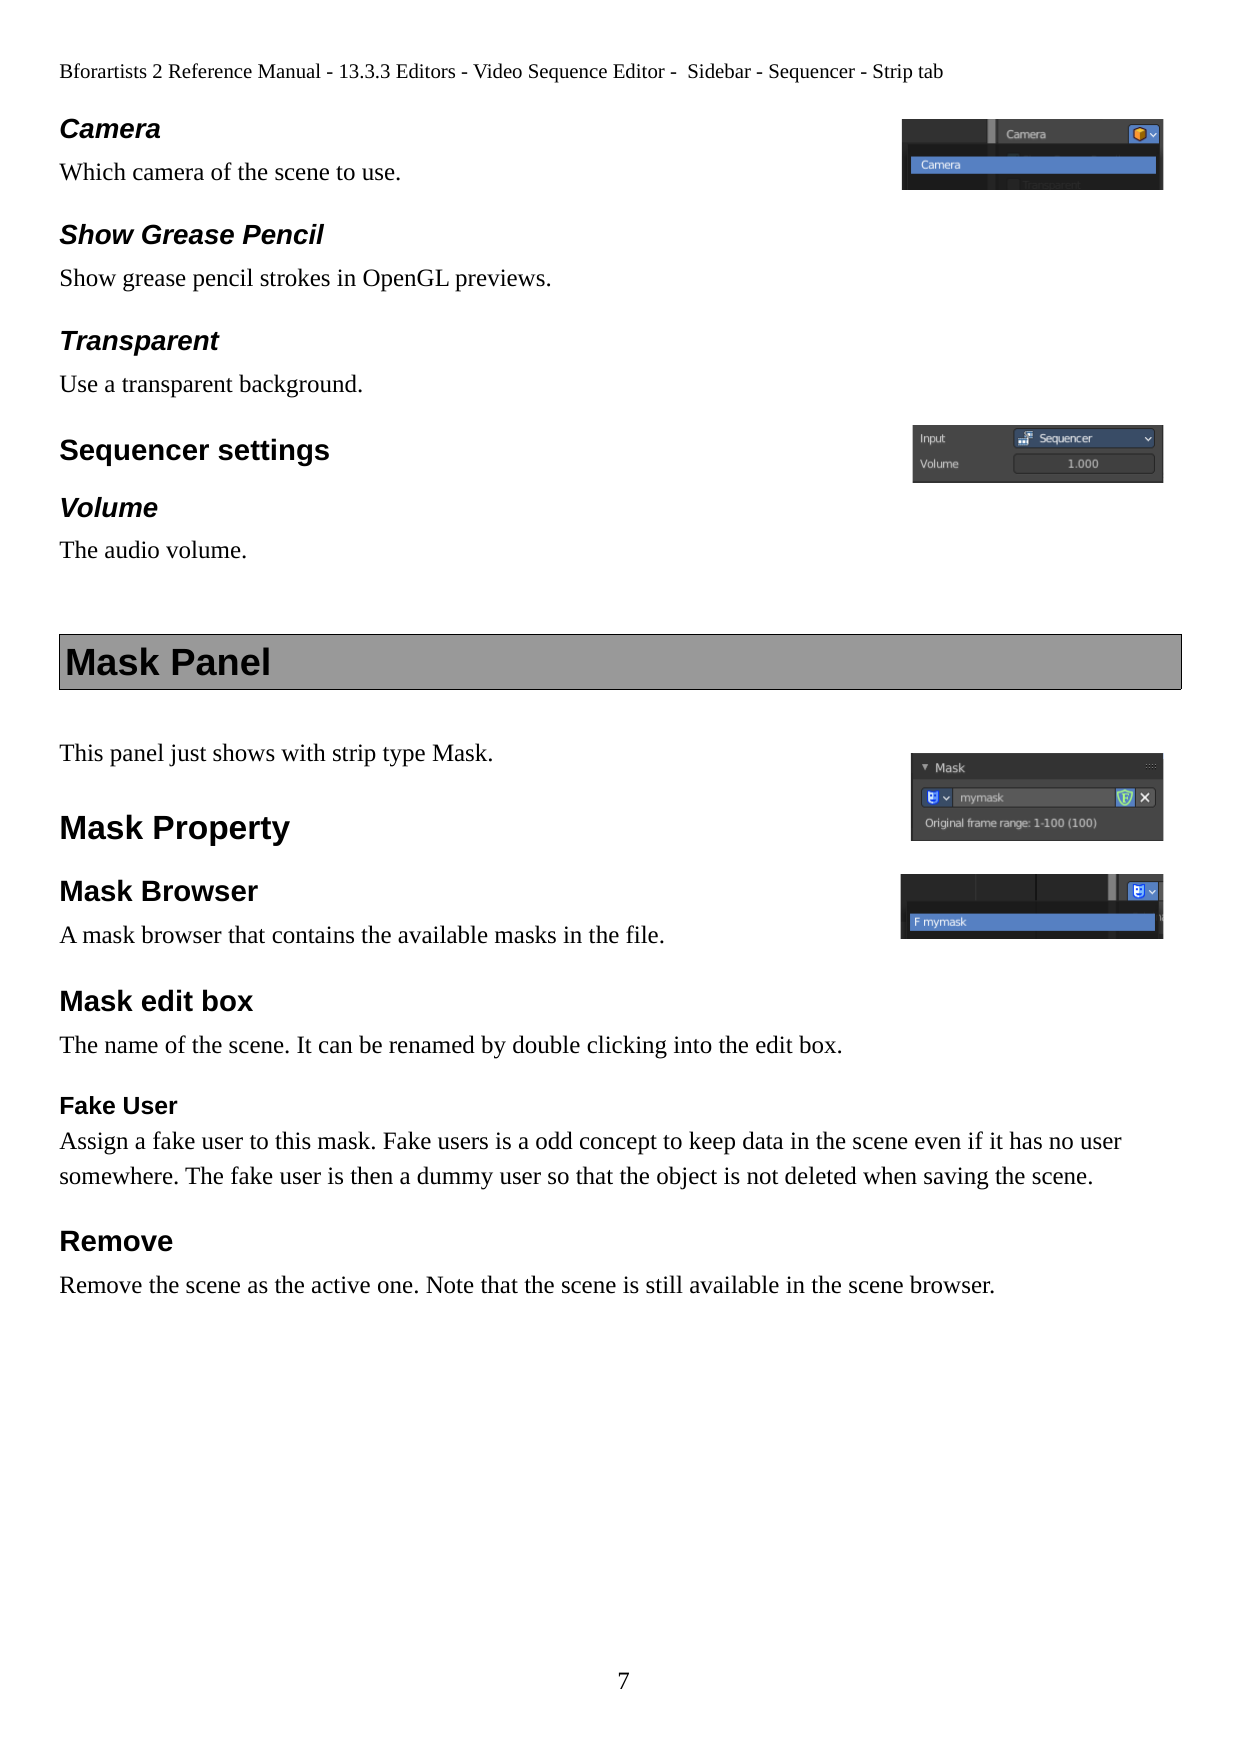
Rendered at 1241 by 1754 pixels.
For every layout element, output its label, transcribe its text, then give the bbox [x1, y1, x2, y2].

subtitle Mask edit box [59, 984, 1181, 1017]
text Use a transparent background. [59, 369, 1181, 398]
text This panel just shows with strip type Mask. [59, 738, 1181, 767]
subtitle Camera [59, 113, 1181, 144]
picture [901, 119, 1164, 190]
subtitle Fake User [59, 1091, 1181, 1120]
subtitle Transparent [59, 324, 1181, 356]
subtitle Volume [59, 491, 1181, 523]
picture [912, 425, 1164, 483]
subtitle Remove [59, 1224, 1181, 1258]
picture [900, 874, 1164, 939]
text The name of the scene. It can be renamed by double clicking into the edit box. [59, 1030, 1181, 1059]
table_header Mask Panel [60, 635, 1181, 689]
text The audio volume. [59, 536, 1181, 564]
subtitle Sequencer settings [59, 432, 912, 466]
subtitle [1164, 432, 1181, 466]
text A mask browser that contains the available masks in the file. [59, 920, 1181, 949]
subtitle Mask Browser [59, 874, 900, 907]
subtitle Mask Property [59, 808, 1181, 847]
text Remove the scene as the active one. Note that the scene is still available in the scene browser. [59, 1271, 1181, 1299]
picture [910, 753, 1164, 841]
text Show grease pencil strokes in OpenGL previews. [59, 263, 1181, 292]
text Assign a fake user to this mask. Fake users is a odd concept to keep data in the scene even if it has no user somewhere. The fake user is then a dummy user so that the object is not deleted when saving the scene. [59, 1126, 1181, 1189]
subtitle Show Grease Pencil [59, 218, 1181, 250]
subtitle [1164, 874, 1181, 907]
text Which camera of the scene to use. [59, 157, 901, 186]
